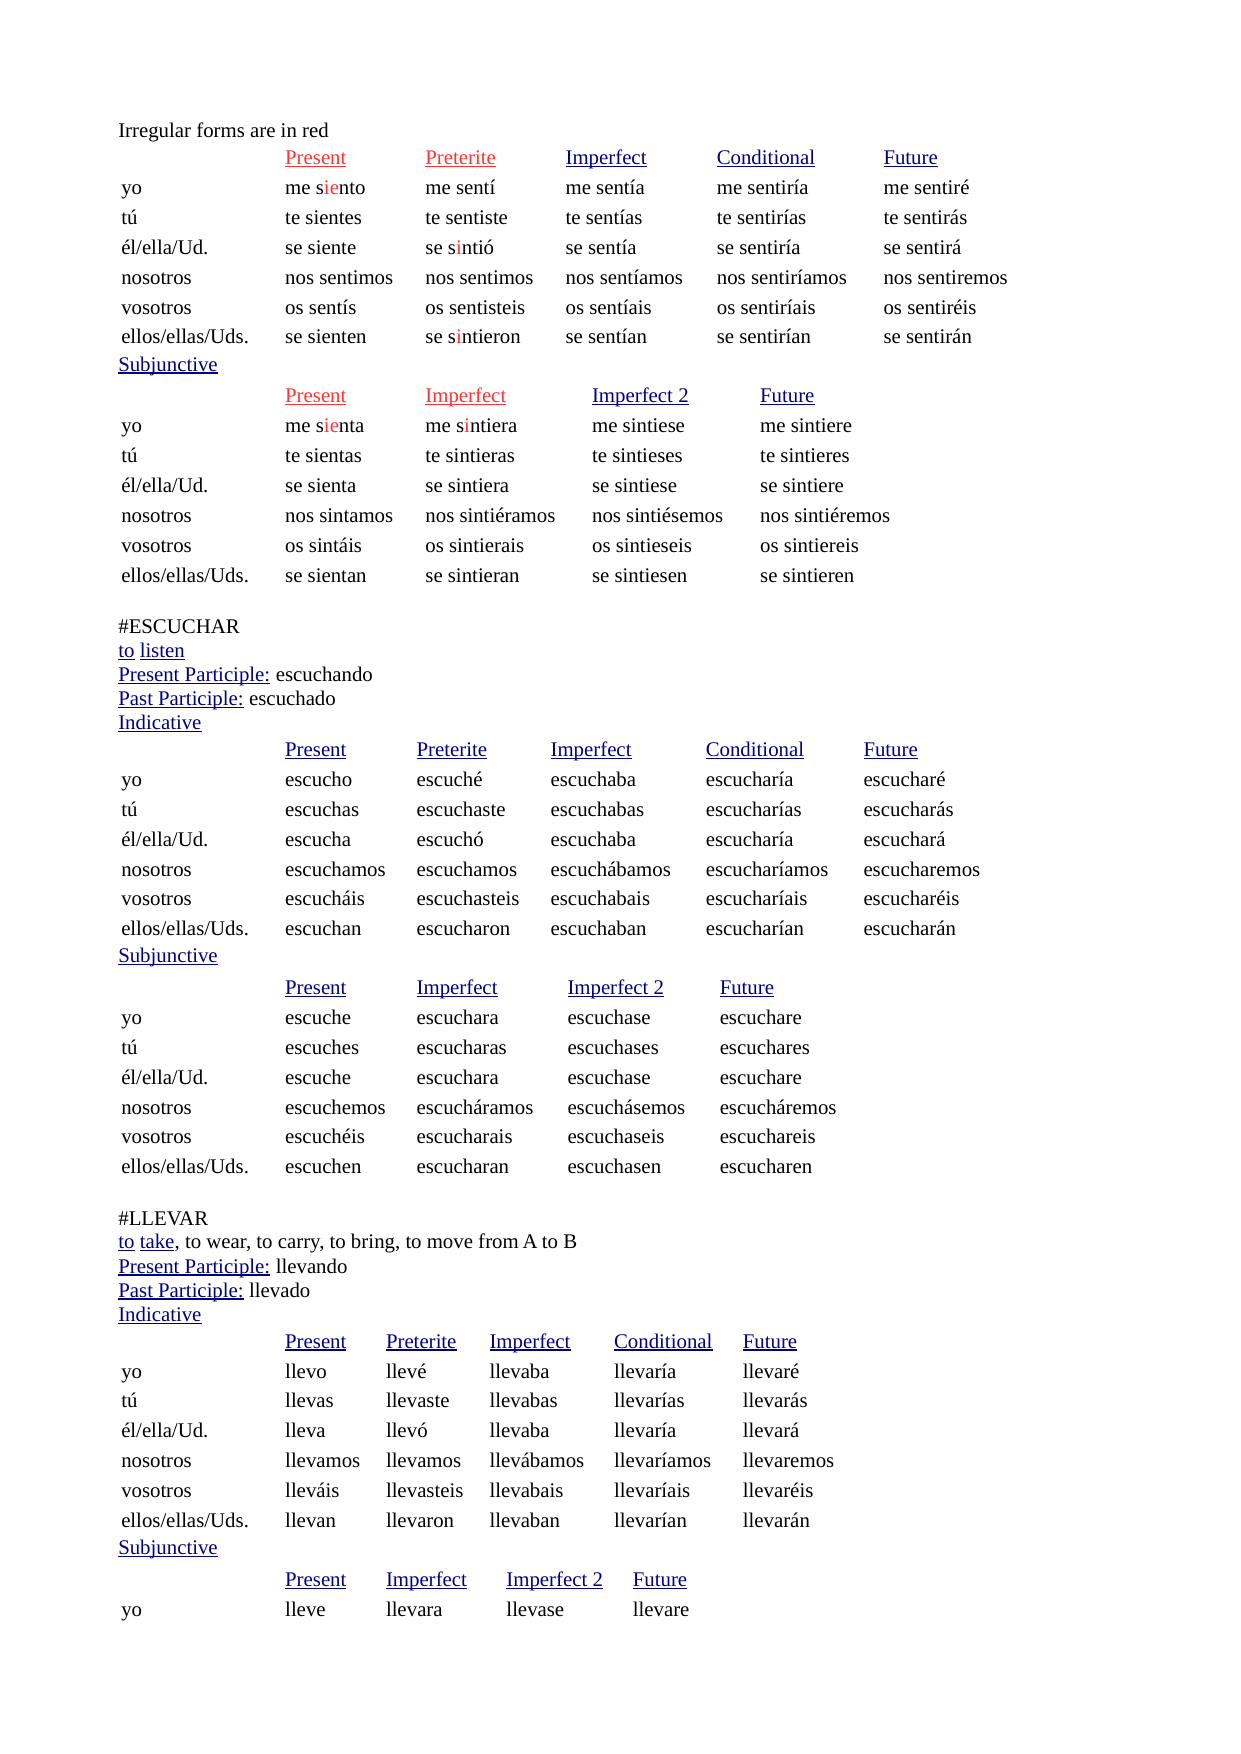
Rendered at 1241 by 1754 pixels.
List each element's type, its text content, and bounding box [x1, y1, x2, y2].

table_cell os sintiereis [757, 530, 928, 560]
table_header Preterite [414, 734, 547, 764]
table_cell ellos/ellas/Uds. [118, 322, 282, 351]
table_cell nos sentimos [422, 262, 562, 292]
table_cell escuches [282, 1032, 413, 1062]
table_header [118, 734, 282, 764]
table_cell escuchareis [717, 1122, 872, 1151]
table_cell os sintieseis [589, 530, 757, 560]
table_cell escucháis [282, 884, 413, 913]
text Subjunctive [118, 351, 1122, 376]
table_cell escuchasteis [414, 884, 547, 913]
table_cell escucharen [717, 1151, 872, 1181]
table_cell tú [118, 1386, 282, 1415]
table_cell te sentirás [880, 202, 1045, 232]
table_cell se sentían [563, 322, 714, 351]
table_header Imperfect 2 [589, 380, 757, 410]
table_cell llevaría [611, 1415, 740, 1445]
table_cell nos sentimos [282, 262, 422, 292]
table_header Future [630, 1564, 755, 1594]
table_cell me sintiera [422, 410, 589, 440]
table_cell escuchaba [548, 764, 703, 794]
table_cell escuchásemos [564, 1092, 717, 1122]
table_header Future [860, 734, 1016, 764]
table_cell nos sentiremos [880, 262, 1045, 292]
table_cell se sentirá [880, 232, 1045, 262]
table_cell él/ella/Ud. [118, 1415, 282, 1445]
table_cell escuchase [564, 1062, 717, 1092]
table_header [118, 1326, 282, 1356]
table_cell escuche [282, 1002, 413, 1032]
table_cell escuchamos [282, 854, 413, 883]
table_cell yo [118, 1594, 282, 1624]
table_cell escucharas [414, 1032, 564, 1062]
table_header Imperfect [548, 734, 703, 764]
table_cell se sientan [282, 560, 422, 589]
table_cell me siento [282, 172, 422, 202]
table_cell os sentiréis [880, 292, 1045, 322]
table_cell llevas [282, 1386, 383, 1415]
table_cell os sintierais [422, 530, 589, 560]
table_header Future [757, 380, 928, 410]
table_cell escuchan [282, 913, 413, 943]
table_cell nos sentíamos [563, 262, 714, 292]
table_cell se sentía [563, 232, 714, 262]
table_cell os sentíais [563, 292, 714, 322]
table_cell escuchasen [564, 1151, 717, 1181]
table_cell se sienta [282, 470, 422, 500]
table_cell tú [118, 202, 282, 232]
table_cell me sentía [563, 172, 714, 202]
table_cell escucharéis [860, 884, 1016, 913]
table_cell escucharían [703, 913, 860, 943]
table_cell ellos/ellas/Uds. [118, 913, 282, 943]
table_cell escuchas [282, 794, 413, 824]
table_cell llevare [630, 1594, 755, 1624]
table_cell tú [118, 1032, 282, 1062]
table_cell nosotros [118, 1445, 282, 1475]
table_cell escucharía [703, 764, 860, 794]
table_cell llevo [282, 1356, 383, 1386]
table_cell llevaríamos [611, 1445, 740, 1475]
table_cell escuchaban [548, 913, 703, 943]
text Subjunctive [118, 943, 1122, 967]
table_cell me sentiré [880, 172, 1045, 202]
table_header Imperfect [563, 142, 714, 172]
table_cell llevaban [486, 1505, 611, 1535]
table_header Present [282, 142, 422, 172]
table_header Present [282, 1564, 383, 1594]
table_cell te sintieras [422, 440, 589, 470]
table_cell me sintiere [757, 410, 928, 440]
table_cell se siente [282, 232, 422, 262]
table_cell ellos/ellas/Uds. [118, 1151, 282, 1181]
table_cell llevaste [383, 1386, 486, 1415]
table_cell escucho [282, 764, 413, 794]
table_cell llevabais [486, 1475, 611, 1505]
table_cell nos sentiríamos [714, 262, 880, 292]
table_cell llevamos [383, 1445, 486, 1475]
text to take, to wear, to carry, to bring, to move from A to B [118, 1229, 1122, 1253]
table_cell llevarán [740, 1505, 865, 1535]
table_cell escucharíais [703, 884, 860, 913]
table_header Present [282, 380, 422, 410]
table_cell os sintáis [282, 530, 422, 560]
table_cell yo [118, 172, 282, 202]
table_cell se sintiesen [589, 560, 757, 589]
table_cell él/ella/Ud. [118, 232, 282, 262]
table_cell se sentirán [880, 322, 1045, 351]
table_cell os sentiríais [714, 292, 880, 322]
table_cell llevarían [611, 1505, 740, 1535]
table_cell escuchaseis [564, 1122, 717, 1151]
text #LLEVAR [118, 1205, 1122, 1229]
table_cell se sintió [422, 232, 562, 262]
table_cell te sientas [282, 440, 422, 470]
table_cell escuchara [414, 1002, 564, 1032]
table_cell nosotros [118, 262, 282, 292]
table_cell escuchabas [548, 794, 703, 824]
table_cell vosotros [118, 884, 282, 913]
table_cell escucharán [860, 913, 1016, 943]
table_cell yo [118, 1002, 282, 1032]
table_header [118, 380, 282, 410]
table_header Future [880, 142, 1045, 172]
table_cell escucharais [414, 1122, 564, 1151]
table_header [118, 142, 282, 172]
table_cell se sintieren [757, 560, 928, 589]
table_cell llevaré [740, 1356, 865, 1386]
table_cell yo [118, 764, 282, 794]
table_cell te sintieres [757, 440, 928, 470]
table_header Imperfect [383, 1564, 503, 1594]
table_cell escuche [282, 1062, 413, 1092]
table_cell llevara [383, 1594, 503, 1624]
table_cell escuchare [717, 1062, 872, 1092]
table_cell te sintieses [589, 440, 757, 470]
table_cell escuchamos [414, 854, 547, 883]
table_cell escucharíamos [703, 854, 860, 883]
table_cell llevan [282, 1505, 383, 1535]
table_cell se sintieron [422, 322, 562, 351]
table_cell se sintiera [422, 470, 589, 500]
table_header [118, 972, 282, 1002]
table_cell llevé [383, 1356, 486, 1386]
table_cell nos sintiésemos [589, 500, 757, 530]
table_cell escuché [414, 764, 547, 794]
text Past Participle: escuchado [118, 686, 1122, 710]
table_cell escucharon [414, 913, 547, 943]
table_cell escucharía [703, 824, 860, 853]
table_cell escucháramos [414, 1092, 564, 1122]
table_cell llevó [383, 1415, 486, 1445]
table_cell te sientes [282, 202, 422, 232]
table_cell escuchará [860, 824, 1016, 853]
table_cell escucharemos [860, 854, 1016, 883]
table_cell escuchara [414, 1062, 564, 1092]
text Present Participle: llevando [118, 1253, 1122, 1278]
table_header Imperfect [422, 380, 589, 410]
table_cell se sintiere [757, 470, 928, 500]
table_cell vosotros [118, 292, 282, 322]
table_cell me sentí [422, 172, 562, 202]
table_cell escuchen [282, 1151, 413, 1181]
text #ESCUCHAR [118, 614, 1122, 638]
table_cell escucharías [703, 794, 860, 824]
table_cell nos sintamos [282, 500, 422, 530]
table_cell te sentiste [422, 202, 562, 232]
table_cell llevaba [486, 1356, 611, 1386]
table_cell me sintiese [589, 410, 757, 440]
text Irregular forms are in red [118, 118, 1122, 142]
text Present Participle: escuchando [118, 662, 1122, 686]
table_cell llevase [503, 1594, 630, 1624]
table_cell escuchares [717, 1032, 872, 1062]
table_cell vosotros [118, 530, 282, 560]
table_cell lleva [282, 1415, 383, 1445]
text to listen [118, 638, 1122, 662]
table_header Imperfect [486, 1326, 611, 1356]
table_cell se sentiría [714, 232, 880, 262]
table_header Future [717, 972, 872, 1002]
table_cell él/ella/Ud. [118, 824, 282, 853]
table_cell se sentirían [714, 322, 880, 351]
table_header Imperfect [414, 972, 564, 1002]
table_cell yo [118, 1356, 282, 1386]
table_cell yo [118, 410, 282, 440]
table_cell escuchábamos [548, 854, 703, 883]
table_cell os sentisteis [422, 292, 562, 322]
table_header Preterite [383, 1326, 486, 1356]
table_header [118, 1564, 282, 1594]
table_cell llevaron [383, 1505, 486, 1535]
table_cell escucharan [414, 1151, 564, 1181]
table_header Present [282, 1326, 383, 1356]
table_cell escucharé [860, 764, 1016, 794]
table_header Preterite [422, 142, 562, 172]
table_header Present [282, 734, 413, 764]
table_cell escuchase [564, 1002, 717, 1032]
table_cell escuchéis [282, 1122, 413, 1151]
table_cell llevaríais [611, 1475, 740, 1505]
table_cell llevaba [486, 1415, 611, 1445]
table_header Imperfect 2 [503, 1564, 630, 1594]
table_cell nosotros [118, 854, 282, 883]
table_cell escucha [282, 824, 413, 853]
table_cell llevaréis [740, 1475, 865, 1505]
text Past Participle: llevado [118, 1278, 1122, 1302]
table_cell escuchases [564, 1032, 717, 1062]
table_cell llevábamos [486, 1445, 611, 1475]
table_cell escuchó [414, 824, 547, 853]
table_cell vosotros [118, 1122, 282, 1151]
table_cell se sienten [282, 322, 422, 351]
table_cell me sienta [282, 410, 422, 440]
table_cell escuchare [717, 1002, 872, 1032]
table_cell nos sintiéramos [422, 500, 589, 530]
table_cell llevaremos [740, 1445, 865, 1475]
table_cell te sentías [563, 202, 714, 232]
table_cell llevaría [611, 1356, 740, 1386]
table_cell llevasteis [383, 1475, 486, 1505]
table_cell él/ella/Ud. [118, 470, 282, 500]
table_cell ellos/ellas/Uds. [118, 1505, 282, 1535]
table_header Future [740, 1326, 865, 1356]
table_cell llevabas [486, 1386, 611, 1415]
table_cell él/ella/Ud. [118, 1062, 282, 1092]
table_cell nosotros [118, 500, 282, 530]
table_cell se sintieran [422, 560, 589, 589]
table_header Conditional [703, 734, 860, 764]
table_cell escuchabais [548, 884, 703, 913]
table_cell nos sintiéremos [757, 500, 928, 530]
table_cell vosotros [118, 1475, 282, 1505]
table_cell tú [118, 794, 282, 824]
text Indicative [118, 710, 1122, 734]
table_header Conditional [714, 142, 880, 172]
table_cell escuchemos [282, 1092, 413, 1122]
table_header Conditional [611, 1326, 740, 1356]
table_cell ellos/ellas/Uds. [118, 560, 282, 589]
table_cell escucháremos [717, 1092, 872, 1122]
table_cell llevarías [611, 1386, 740, 1415]
table_cell llevarás [740, 1386, 865, 1415]
table_cell te sentirías [714, 202, 880, 232]
text Subjunctive [118, 1535, 1122, 1559]
table_cell llevará [740, 1415, 865, 1445]
table_cell lleváis [282, 1475, 383, 1505]
table_cell nosotros [118, 1092, 282, 1122]
table_cell lleve [282, 1594, 383, 1624]
table_cell tú [118, 440, 282, 470]
table_cell os sentís [282, 292, 422, 322]
text Indicative [118, 1302, 1122, 1326]
table_header Imperfect 2 [564, 972, 717, 1002]
table_cell escucharás [860, 794, 1016, 824]
table_cell se sintiese [589, 470, 757, 500]
table_header Present [282, 972, 413, 1002]
table_cell escuchaste [414, 794, 547, 824]
table_cell me sentiría [714, 172, 880, 202]
table_cell escuchaba [548, 824, 703, 853]
table_cell llevamos [282, 1445, 383, 1475]
